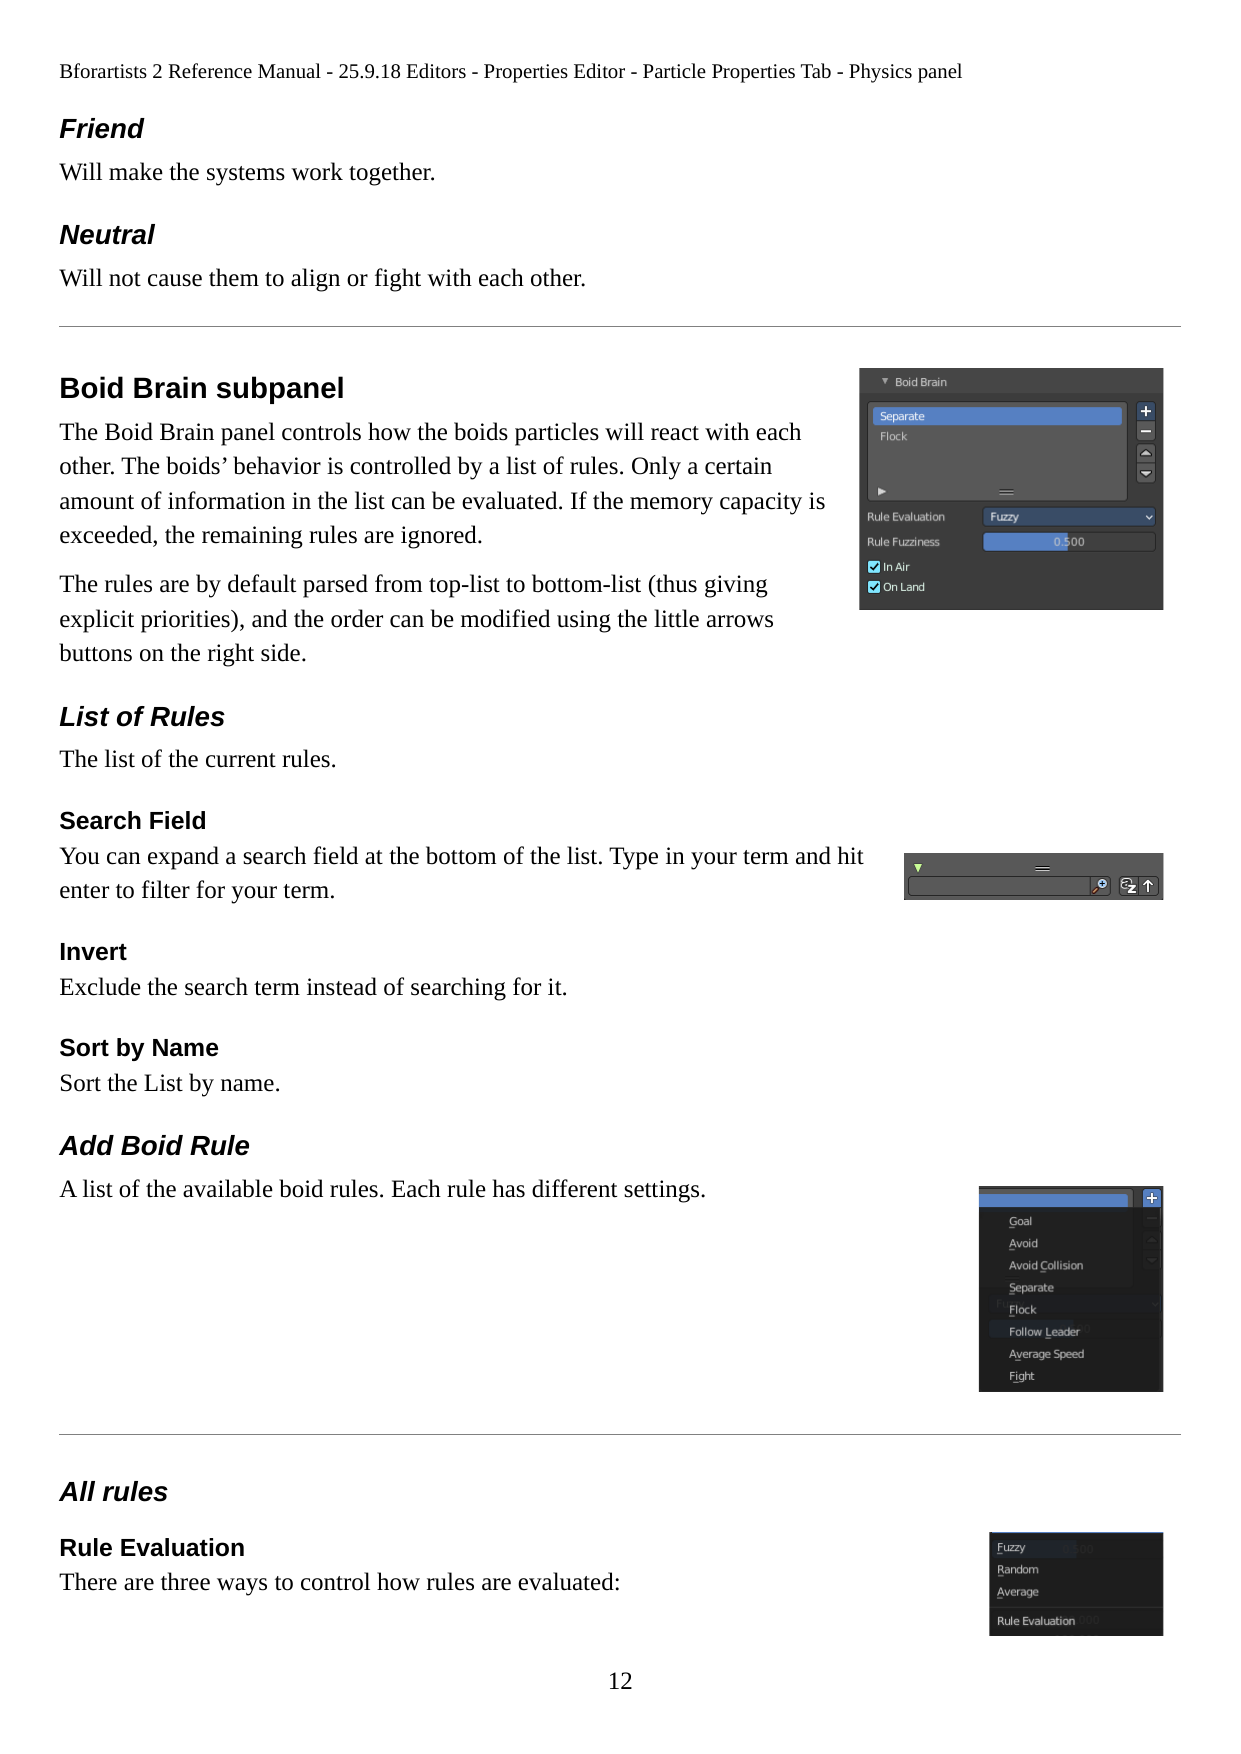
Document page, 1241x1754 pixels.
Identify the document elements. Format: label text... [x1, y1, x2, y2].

text You can expand a search field at the bottom of the list. Type in your term and hit enter to filter for your term. [59, 841, 1181, 904]
text Sort the List by name. [59, 1068, 1181, 1097]
subtitle Sort by Name [59, 1033, 1181, 1062]
subtitle Search Field [59, 806, 1181, 834]
picture [859, 368, 1164, 610]
subtitle List of Rules [59, 700, 1181, 732]
subtitle Rule Evaluation [59, 1533, 989, 1561]
subtitle Neutral [59, 218, 1181, 250]
text A list of the available boid rules. Each rule has different settings. [59, 1174, 1181, 1203]
text The list of the current rules. [59, 744, 1181, 773]
text Exclude the search term instead of searching for it. [59, 972, 1181, 1000]
text The rules are by default parsed from top-list to bottom-list (thus giving explicit priorities), and the order can be modified using the little arrows buttons on the right side. [59, 569, 1181, 667]
picture [904, 853, 1164, 900]
text There are three ways to control how rules are evaluated: [59, 1567, 989, 1596]
subtitle [1164, 371, 1181, 404]
subtitle [1164, 1533, 1181, 1561]
picture [989, 1532, 1164, 1636]
text The Boid Brain panel controls how the boids particles will react with each other. The boids’ behavior is controlled by a list of rules. Only a certain amount of information in the list can be evaluated. If the memory capacity is exceeded, the remaining rules are ignored. [59, 417, 859, 549]
subtitle All rules [59, 1476, 1181, 1508]
subtitle Boid Brain subpanel [59, 371, 859, 404]
picture [978, 1186, 1164, 1392]
subtitle Invert [59, 937, 1181, 965]
text Will not cause them to align or fight with each other. [59, 263, 1181, 292]
text Will make the systems work together. [59, 157, 1181, 186]
subtitle Add Boid Rule [59, 1129, 1181, 1161]
subtitle Friend [59, 113, 1181, 144]
